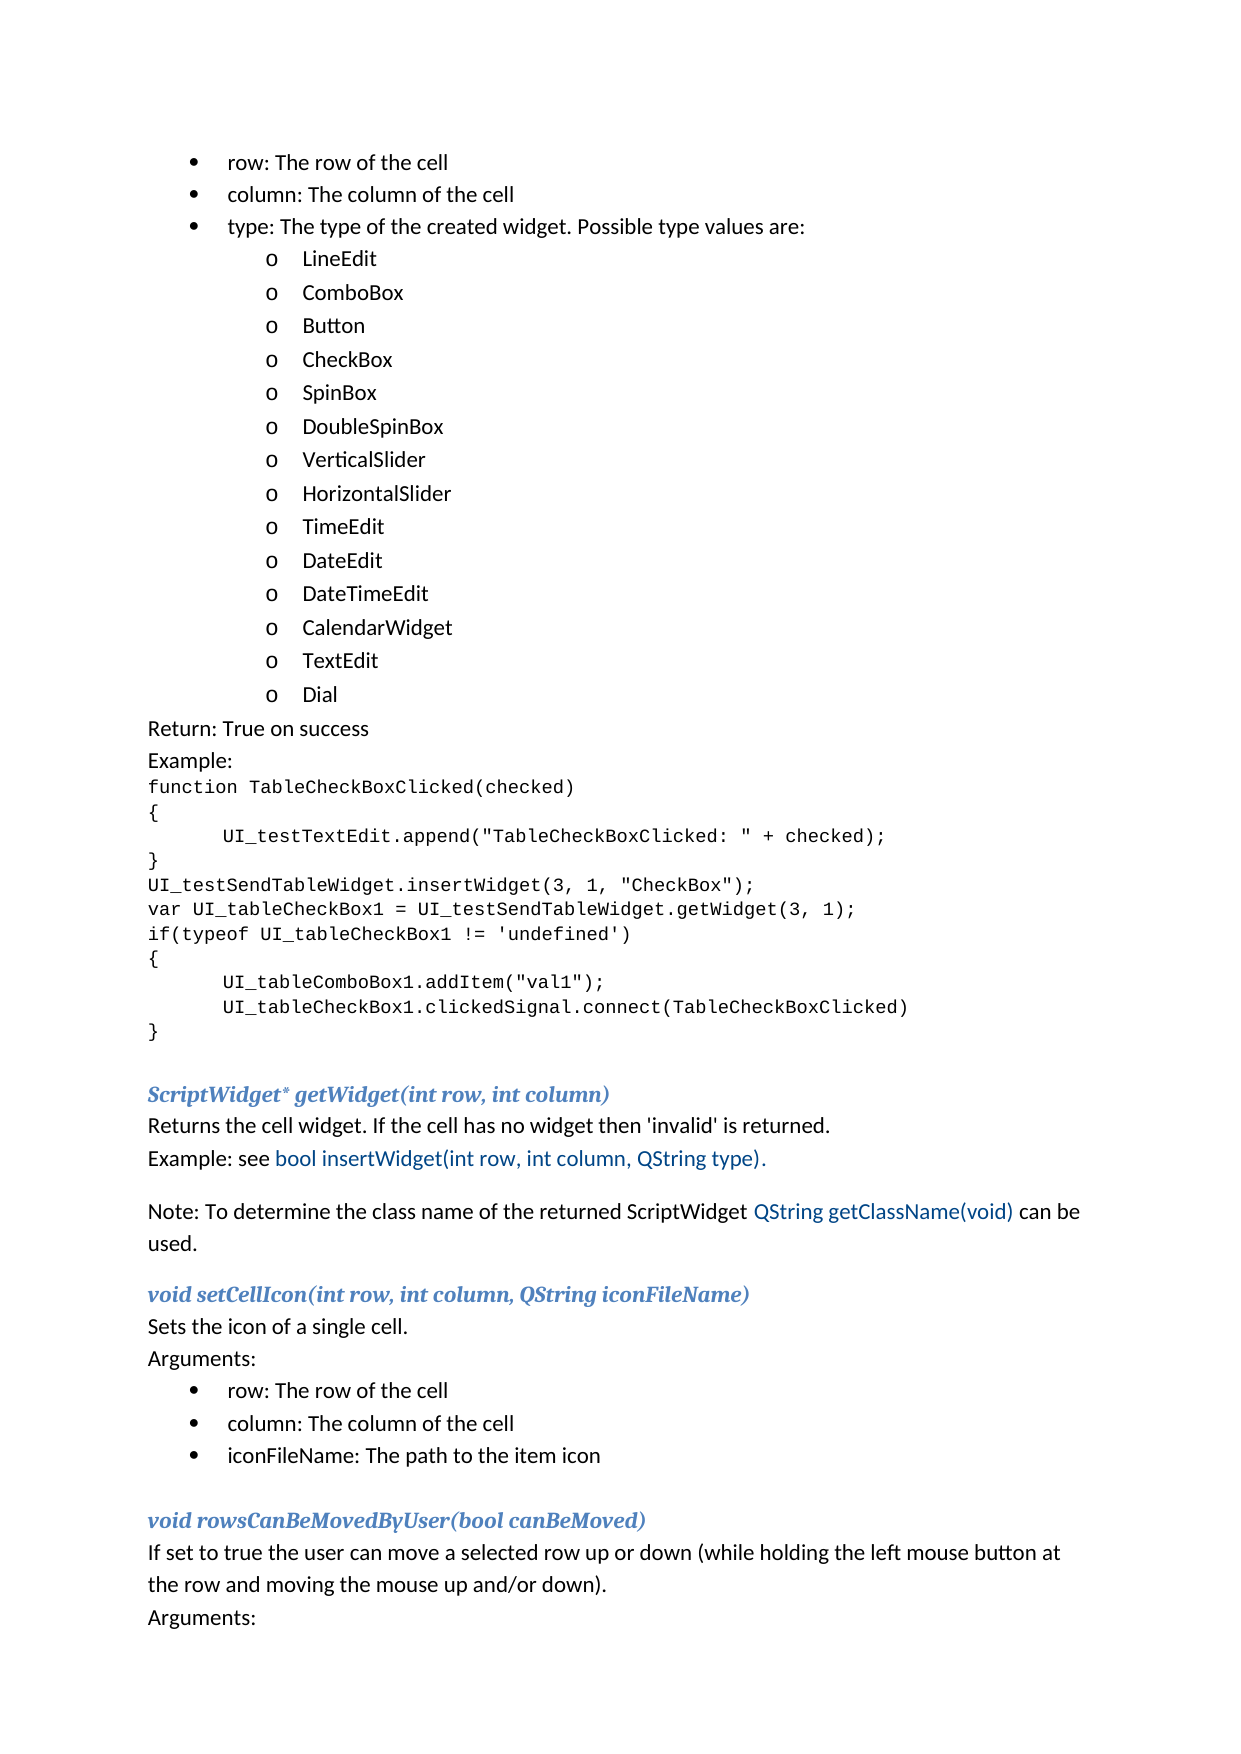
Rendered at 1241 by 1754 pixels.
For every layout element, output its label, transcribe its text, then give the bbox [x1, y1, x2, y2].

text var UI_tableCheckBox1 = UI_testSendTableWidget.getWidget(3, 1); [148, 900, 1093, 921]
list TextEdit [265, 647, 1093, 676]
text Example: see bool insertWidget(int row, int column, QString type). [148, 1144, 1093, 1172]
list TimeEdit [265, 512, 1093, 542]
list iconFileName: The path to the item icon [190, 1441, 1093, 1469]
text Note: To determine the class name of the returned ScriptWidget QString getClassName(void) can be used. [148, 1197, 1093, 1257]
text Sets the icon of a single cell. [148, 1312, 1093, 1340]
text { [148, 802, 1093, 824]
text If set to true the user can move a selected row up or down (while holding the left mouse button at the row and moving the mouse up and/or down). [148, 1538, 1093, 1599]
list DoubleSpinBox [265, 412, 1093, 441]
list SpinBox [265, 378, 1093, 407]
text function TableCheckBoxClicked(checked) [148, 778, 1093, 799]
list DateTimeEdit [265, 579, 1093, 609]
subtitle void setCellIcon(int row, int column, QString iconFileName) [148, 1282, 1093, 1308]
list Button [265, 311, 1093, 340]
text } [148, 1022, 1093, 1043]
list column: The column of the cell [190, 1409, 1093, 1437]
list type: The type of the created widget. Possible type values are: [190, 212, 1093, 240]
text Arguments: [148, 1603, 1093, 1631]
list Dial [265, 680, 1093, 709]
list row: The row of the cell [190, 148, 1093, 176]
list CheckBox [265, 345, 1093, 374]
text UI_testTextEdit.append("TableCheckBoxClicked: " + checked); [148, 827, 1093, 848]
list ComboBox [265, 278, 1093, 307]
list HorizontalSlider [265, 479, 1093, 508]
text UI_tableComboBox1.addItem("val1"); [148, 973, 1093, 994]
text { [148, 949, 1093, 970]
text Example: [148, 746, 1093, 774]
text UI_tableCheckBox1.clickedSignal.connect(TableCheckBoxClicked) [148, 997, 1093, 1019]
list DateEdit [265, 546, 1093, 575]
text UI_testSendTableWidget.insertWidget(3, 1, "CheckBox"); [148, 876, 1093, 897]
subtitle void rowsCanBeMovedByUser(bool canBeMoved) [148, 1508, 1093, 1534]
text Return: True on success [148, 714, 1093, 742]
list LineEdit [265, 244, 1093, 273]
text Returns the cell widget. If the cell has no widget then 'invalid' is returned. [148, 1112, 1093, 1139]
subtitle ScriptWidget* getWidget(int row, int column) [148, 1081, 1093, 1108]
text Arguments: [148, 1344, 1093, 1372]
list column: The column of the cell [190, 180, 1093, 208]
list CalendarWidget [265, 613, 1093, 642]
text } [148, 851, 1093, 872]
list VerticalSlider [265, 445, 1093, 474]
text if(typeof UI_tableCheckBox1 != 'undefined') [148, 924, 1093, 946]
list row: The row of the cell [190, 1377, 1093, 1404]
